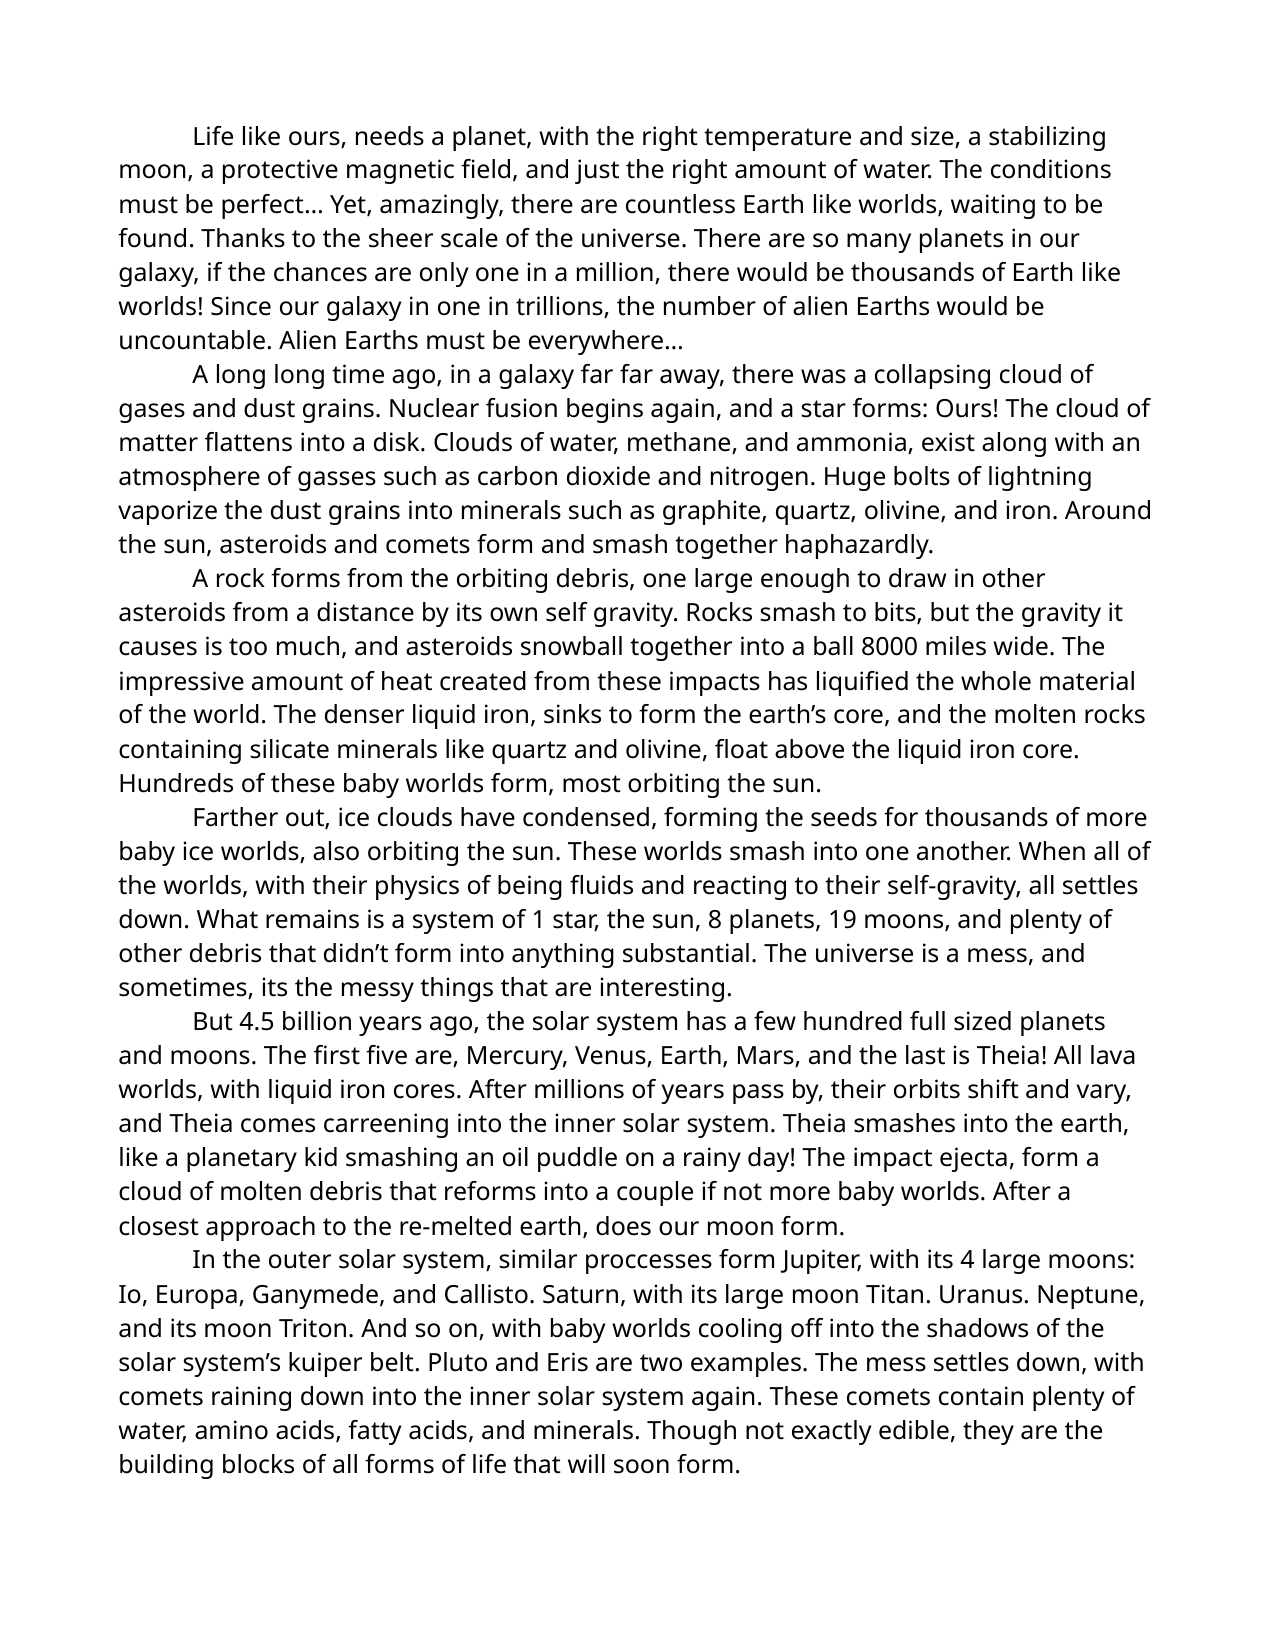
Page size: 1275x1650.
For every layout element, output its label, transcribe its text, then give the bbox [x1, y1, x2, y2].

text In the outer solar system, similar proccesses form Jupiter, with its 4 large moons: Io, Europa, Ganymede, and Callisto. Saturn, with its large moon Titan. Uranus. Neptune, and its moon Triton. And so on, with baby worlds cooling off into the shadows of the solar system’s kuiper belt. Pluto and Eris are two examples. The mess settles down, with comets raining down into the inner solar system again. These comets contain plenty of water, amino acids, fatty acids, and minerals. Though not exactly edible, they are the building blocks of all forms of life that will soon form. [118, 1242, 1157, 1481]
text But 4.5 billion years ago, the solar system has a few hundred full sized planets and moons. The first five are, Mercury, Venus, Earth, Mars, and the last is Theia! All lava worlds, with liquid iron cores. After millions of years pass by, their orbits shift and vary, and Theia comes carreening into the inner solar system. Theia smashes into the earth, like a planetary kid smashing an oil puddle on a rainy day! The impact ejecta, form a cloud of molten debris that reforms into a couple if not more baby worlds. After a closest approach to the re-melted earth, does our moon form. [118, 1004, 1157, 1242]
text A rock forms from the orbiting debris, one large enough to draw in other asteroids from a distance by its own self gravity. Rocks smash to bits, but the gravity it causes is too much, and asteroids snowball together into a ball 8000 miles wide. The impressive amount of heat created from these impacts has liquified the whole material of the world. The denser liquid iron, sinks to form the earth’s core, and the molten rocks containing silicate minerals like quartz and olivine, float above the liquid iron core. Hundreds of these baby worlds form, most orbiting the sun. [118, 561, 1157, 799]
text Life like ours, needs a planet, with the right temperature and size, a stabilizing moon, a protective magnetic field, and just the right amount of water. The conditions must be perfect… Yet, amazingly, there are countless Earth like worlds, waiting to be found. Thanks to the sheer scale of the universe. There are so many planets in our galaxy, if the chances are only one in a million, there would be thousands of Earth like worlds! Since our galaxy in one in trillions, the number of alien Earths would be uncountable. Alien Earths must be everywhere… [118, 118, 1157, 357]
text Farther out, ice clouds have condensed, forming the seeds for thousands of more baby ice worlds, also orbiting the sun. These worlds smash into one another. When all of the worlds, with their physics of being fluids and reacting to their self-gravity, all settles down. What remains is a system of 1 star, the sun, 8 planets, 19 moons, and plenty of other debris that didn’t form into anything substantial. The universe is a mess, and sometimes, its the messy things that are interesting. [118, 799, 1157, 1004]
text A long long time ago, in a galaxy far far away, there was a collapsing cloud of gases and dust grains. Nuclear fusion begins again, and a star forms: Ours! The cloud of matter flattens into a disk. Clouds of water, methane, and ammonia, exist along with an atmosphere of gasses such as carbon dioxide and nitrogen. Huge bolts of lightning vaporize the dust grains into minerals such as graphite, quartz, olivine, and iron. Around the sun, asteroids and comets form and smash together haphazardly. [118, 357, 1157, 561]
